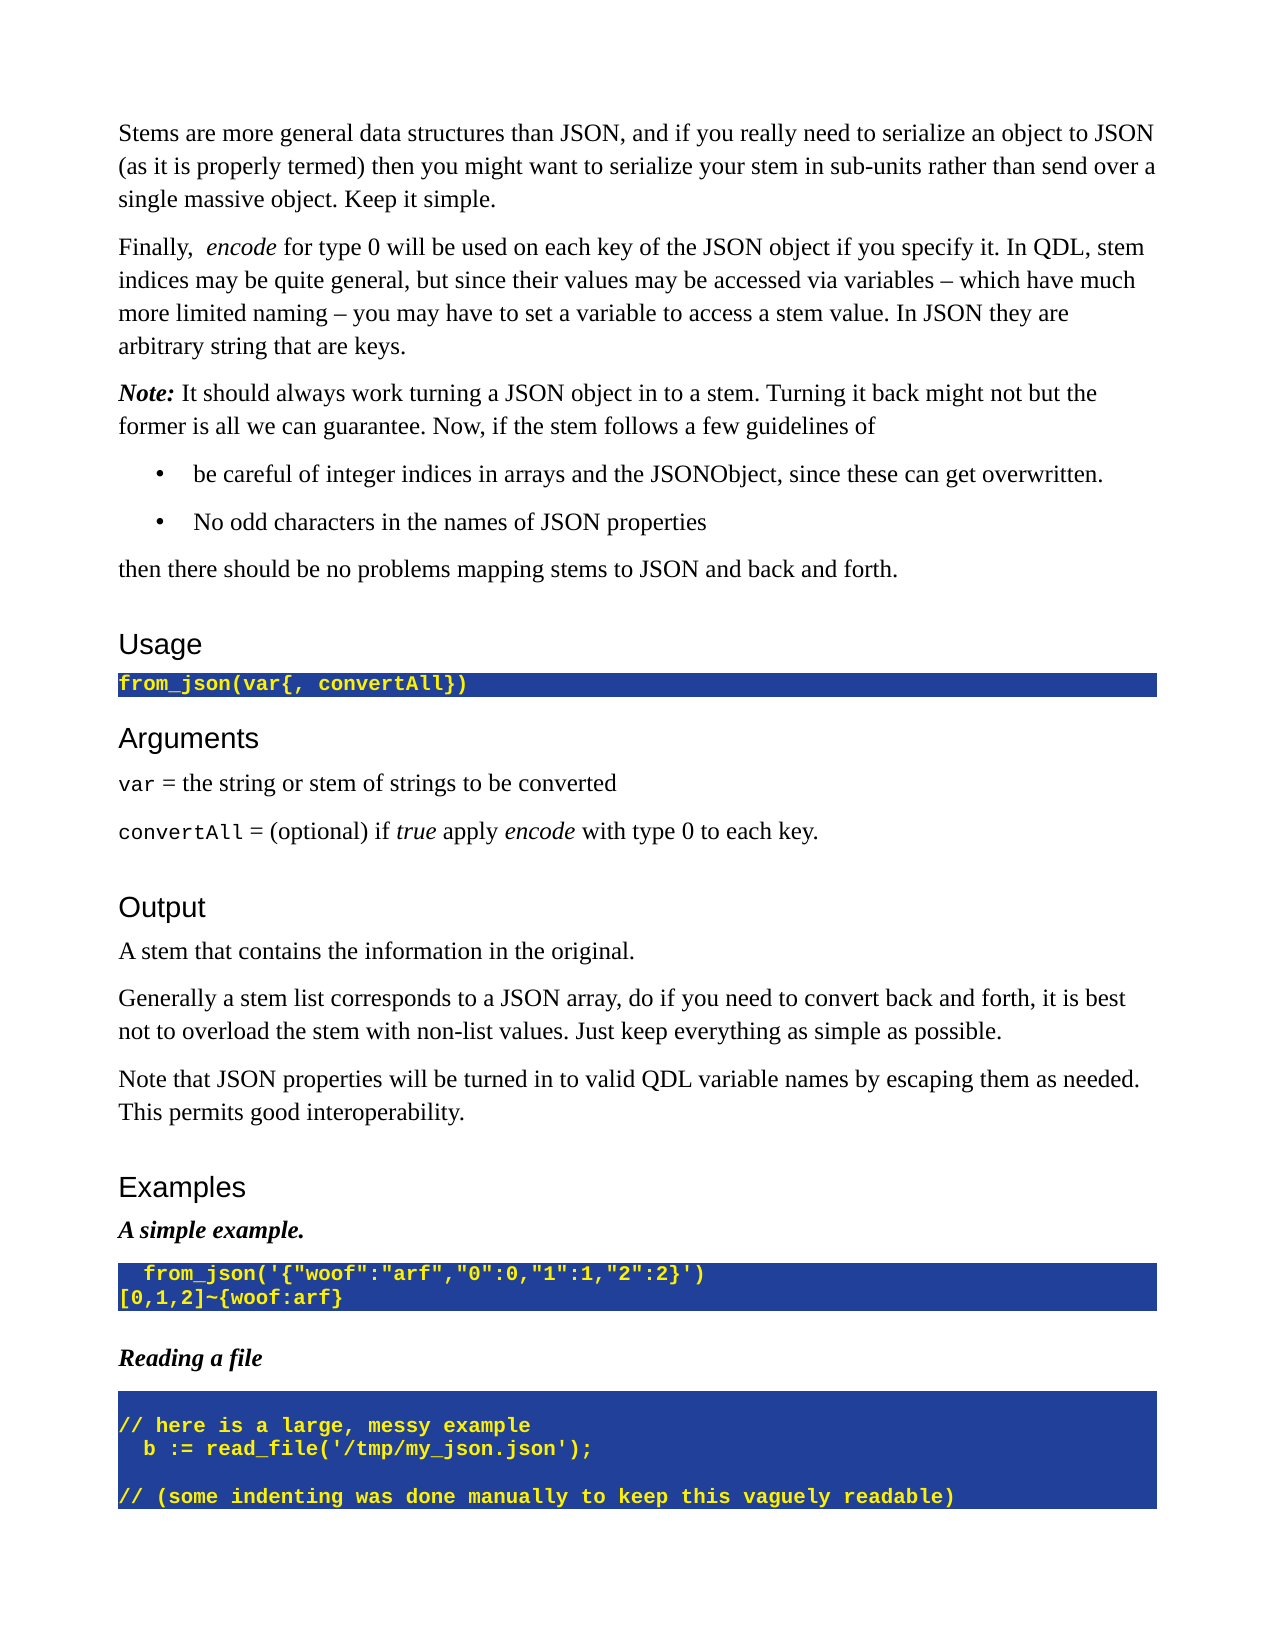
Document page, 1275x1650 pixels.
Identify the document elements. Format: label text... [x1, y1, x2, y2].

text Stems are more general data structures than JSON, and if you really need to serialize an object to JSON (as it is properly termed) then you might want to serialize your stem in sub-units rather than send over a single massive object. Keep it simple. [118, 118, 1157, 213]
text from_json('{"woof":"arf","0":0,"1":1,"2":2}') [118, 1263, 1157, 1287]
list No odd characters in the names of JSON properties [156, 507, 1157, 535]
text Note that JSON properties will be turned in to valid QDL variable names by escaping them as needed. This permits good interoperability. [118, 1064, 1157, 1126]
text [0,1,2]~{woof:arf} [118, 1287, 1157, 1311]
text // (some indenting was done manually to keep this vaguely readable) [118, 1486, 1157, 1509]
text A stem that contains the information in the original. [118, 936, 1157, 964]
text Reading a file [118, 1311, 1157, 1372]
text // here is a large, messy example [118, 1415, 1157, 1438]
text var = the string or stem of strings to be converted [118, 768, 1157, 797]
text Generally a stem list corresponds to a JSON array, do if you need to convert back and forth, it is best not to overload the stem with non-list values. Just keep everything as simple as possible. [118, 983, 1157, 1045]
text Finally, encode for type 0 will be used on each key of the JSON object if you specify it. In QDL, stem indices may be quite general, but since their values may be accessed via variables – which have much more limited naming – you may have to set a variable to access a stem value. In JSON they are arbitrary string that are keys. [118, 232, 1157, 359]
text from_json(var{, convertAll}) [118, 673, 1157, 697]
text then there should be no problems mapping stems to JSON and back and forth. [118, 554, 1157, 583]
subtitle Examples [118, 1169, 1157, 1203]
text b := read_file('/tmp/my_json.json'); [118, 1438, 1157, 1462]
subtitle Output [118, 890, 1157, 923]
subtitle Usage [118, 627, 1157, 660]
subtitle Arguments [118, 722, 1157, 755]
text Note: It should always work turning a JSON object in to a stem. Turning it back might not but the former is all we can guarantee. Now, if the stem follows a few guidelines of [118, 378, 1157, 440]
text convertAll = (optional) if true apply encode with type 0 to each key. [118, 816, 1157, 846]
list be careful of integer indices in arrays and the JSONObject, since these can get overwritten. [156, 459, 1157, 488]
text A simple example. [118, 1216, 1157, 1244]
